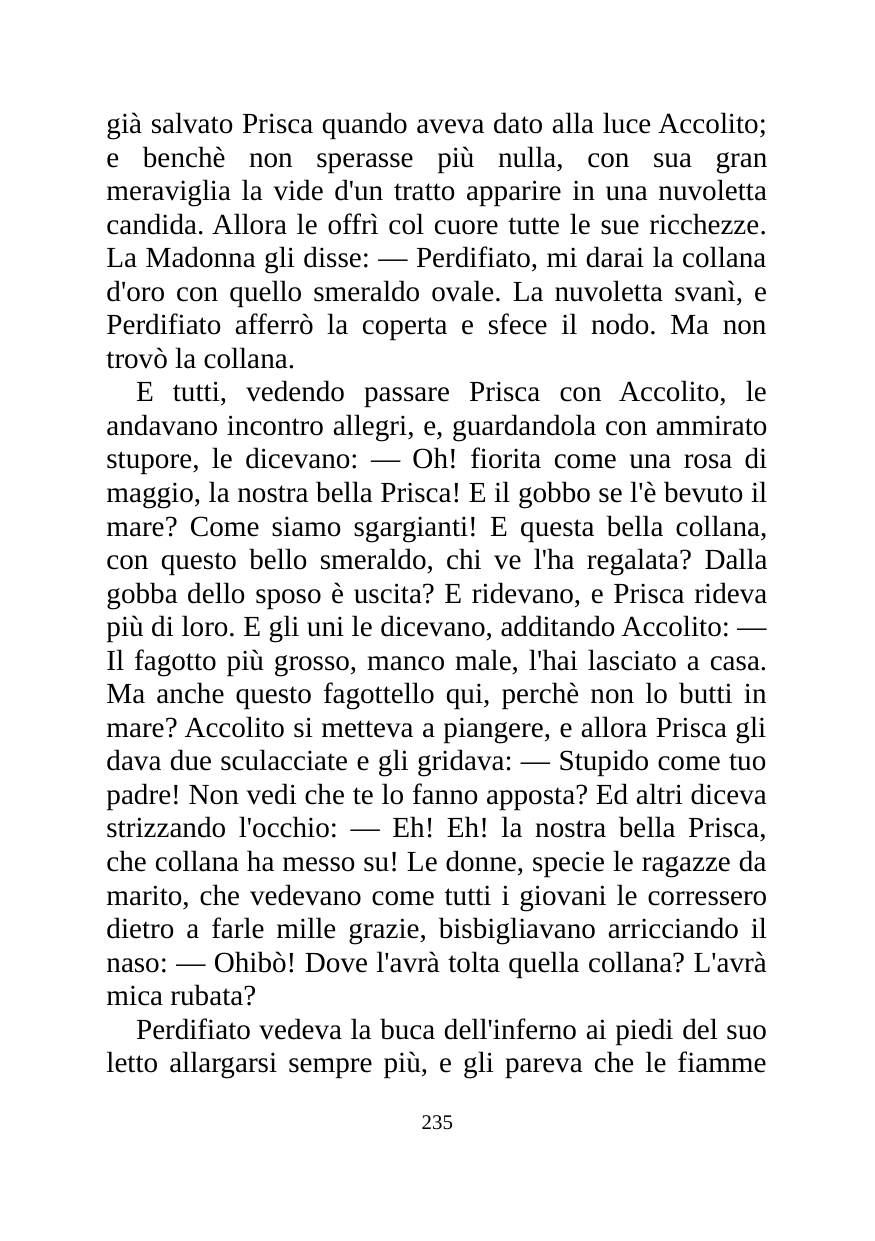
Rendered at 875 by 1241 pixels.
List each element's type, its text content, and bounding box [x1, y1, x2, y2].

text E tutti, vedendo passare Prisca con Accolito, le andavano incontro allegri, e, guardandola con ammirato stupore, le dicevano: — Oh! fiorita come una rosa di maggio, la nostra bella Prisca! E il gobbo se l'è bevuto il mare? Come siamo sgargianti! E questa bella collana, con questo bello smeraldo, chi ve l'ha regalata? Dalla gobba dello sposo è uscita? E ridevano, e Prisca rideva più di loro. E gli uni le dicevano, additando Accolito: — Il fagotto più grosso, manco male, l'hai lasciato a casa. Ma anche questo fagottello qui, perchè non lo butti in mare? Accolito si metteva a piangere, e allora Prisca gli dava due sculacciate e gli gridava: — Stupido come tuo padre! Non vedi che te lo fanno apposta? Ed altri diceva strizzando l'occhio: — Eh! Eh! la nostra bella Prisca, che collana ha messo su! Le donne, specie le ragazze da marito, che vedevano come tutti i giovani le corressero dietro a farle mille grazie, bisbigliavano arricciando il naso: — Ohibò! Dove l'avrà tolta quella collana? L'avrà mica rubata? [106, 374, 768, 1012]
text già salvato Prisca quando aveva dato alla luce Accolito; e benchè non sperasse più nulla, con sua gran meraviglia la vide d'un tratto apparire in una nuvoletta candida. Allora le offrì col cuore tutte le sue ricchezze. La Madonna gli disse: — Perdifiato, mi darai la collana d'oro con quello smeraldo ovale. La nuvoletta svanì, e Perdifiato afferrò la coperta e sfece il nodo. Ma non trovò la collana. [106, 106, 768, 374]
text Perdifiato vedeva la buca dell'inferno ai piedi del suo letto allargarsi sempre più, e gli pareva che le fiamme [106, 1012, 768, 1079]
